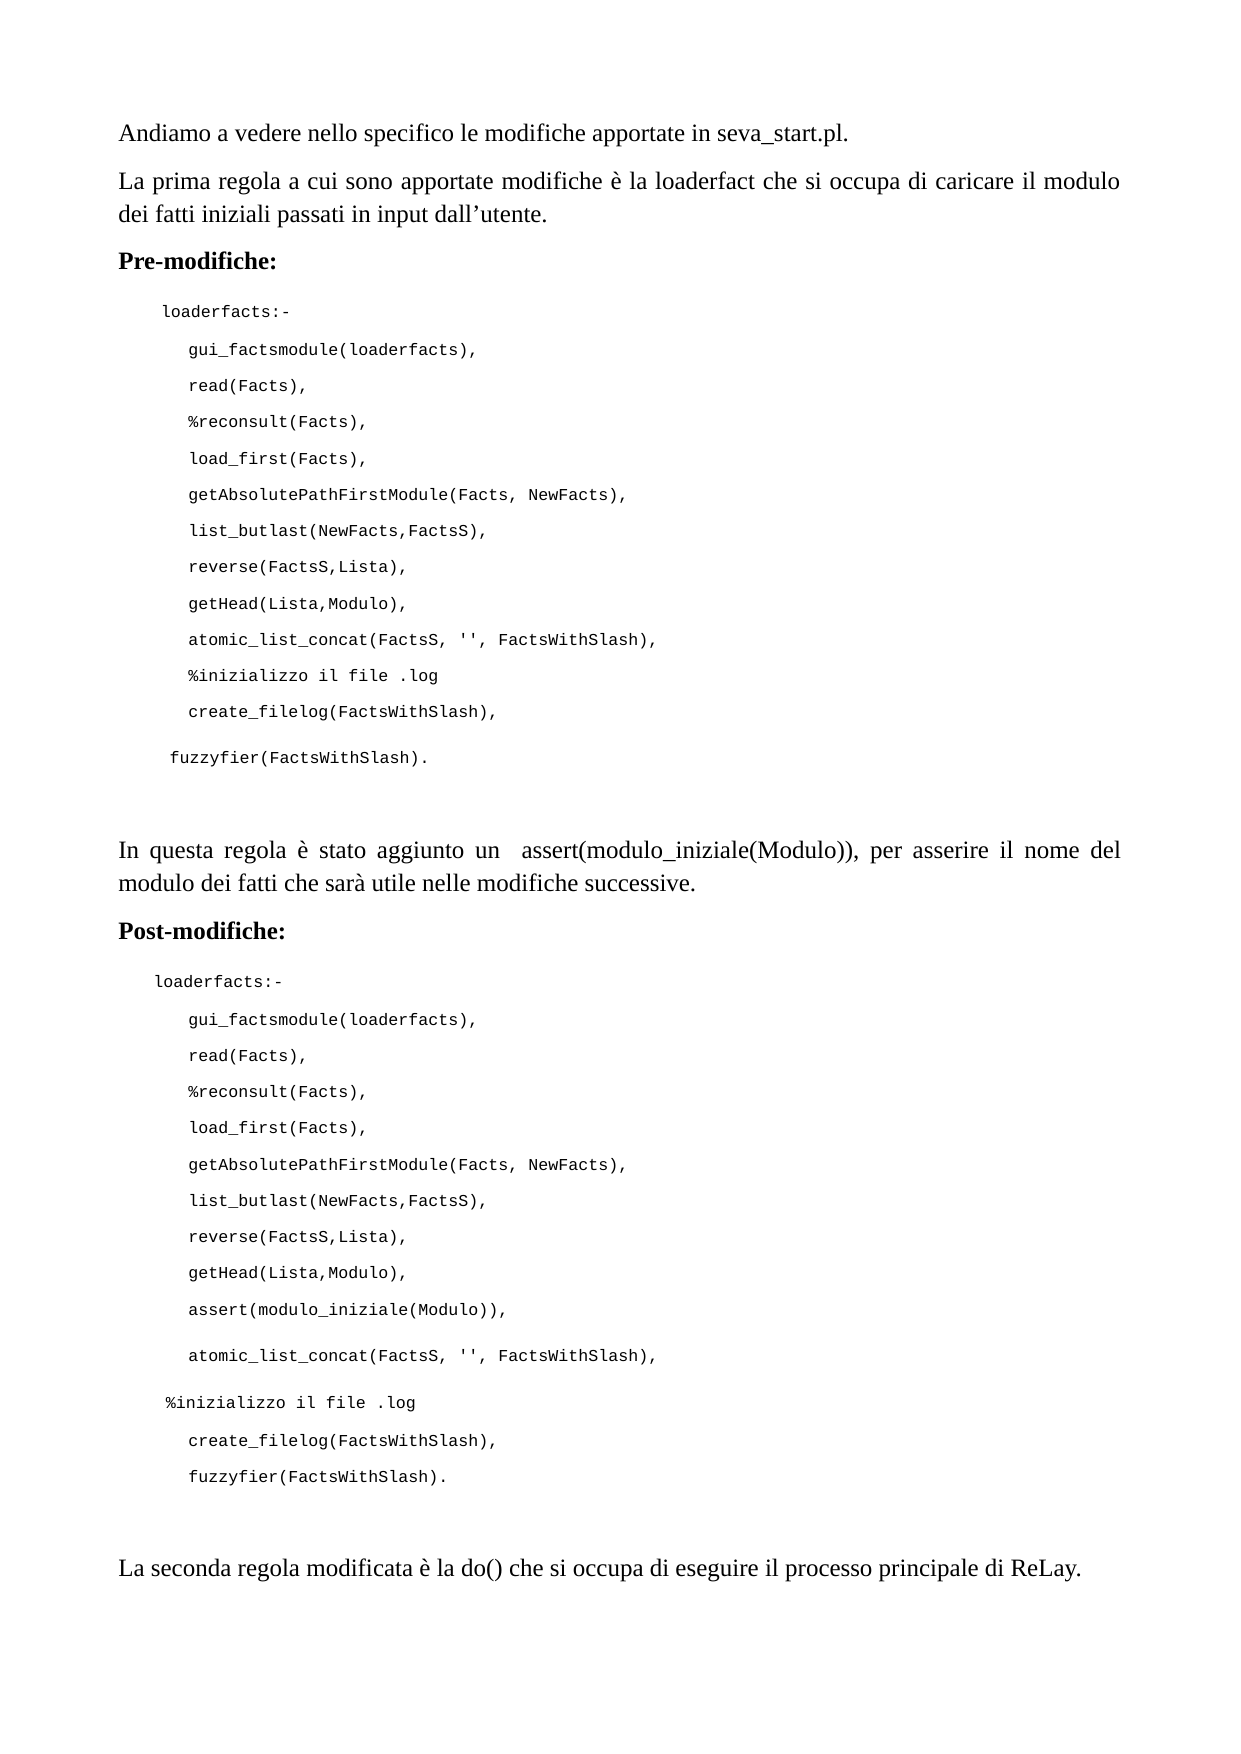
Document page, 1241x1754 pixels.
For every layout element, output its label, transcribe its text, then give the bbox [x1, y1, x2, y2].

text create_filelog(FactsWithSlash), [118, 1433, 1122, 1452]
text reverse(FactsS,Lista), [118, 1229, 1122, 1248]
text create_filelog(FactsWithSlash), [118, 704, 1122, 723]
text Andiamo a vedere nello specifico le modifiche apportate in seva_start.pl. [118, 118, 1122, 147]
text loaderfacts:- [118, 964, 1122, 992]
text loaderfacts:- [118, 294, 1122, 323]
text %reconsult(Facts), [118, 1084, 1122, 1103]
text load_first(Facts), [118, 1120, 1122, 1139]
text fuzzyfier(FactsWithSlash). [118, 740, 1122, 769]
text In questa regola è stato aggiunto un assert(modulo_iniziale(Modulo)), per asserire il nome del modulo dei fatti che sarà utile nelle modifiche successive. [118, 836, 1122, 897]
text Post-modifiche: [118, 916, 1122, 945]
text %inizializzo il file .log [118, 668, 1122, 687]
text La prima regola a cui sono apportate modifiche è la loaderfact che si occupa di caricare il modulo dei fatti iniziali passati in input dall’utente. [118, 166, 1122, 227]
text read(Facts), [118, 1048, 1122, 1066]
text Pre-modifiche: [118, 246, 1122, 275]
text atomic_list_concat(FactsS, '', FactsWithSlash), [118, 632, 1122, 650]
text list_butlast(NewFacts,FactsS), [118, 523, 1122, 542]
text load_first(Facts), [118, 450, 1122, 469]
text atomic_list_concat(FactsS, '', FactsWithSlash), [118, 1338, 1122, 1366]
text %inizializzo il file .log [118, 1385, 1122, 1414]
text getHead(Lista,Modulo), [118, 1265, 1122, 1284]
text list_butlast(NewFacts,FactsS), [118, 1193, 1122, 1211]
text gui_factsmodule(loaderfacts), [118, 1011, 1122, 1030]
text read(Facts), [118, 378, 1122, 397]
text fuzzyfier(FactsWithSlash). [118, 1469, 1122, 1488]
text La seconda regola modificata è la do() che si occupa di eseguire il processo principale di ReLay. [118, 1553, 1122, 1582]
text reverse(FactsS,Lista), [118, 559, 1122, 578]
text getHead(Lista,Modulo), [118, 595, 1122, 614]
text gui_factsmodule(loaderfacts), [118, 342, 1122, 360]
text getAbsolutePathFirstModule(Facts, NewFacts), [118, 1156, 1122, 1175]
text getAbsolutePathFirstModule(Facts, NewFacts), [118, 487, 1122, 505]
text assert(modulo_iniziale(Modulo)), [118, 1301, 1122, 1320]
text %reconsult(Facts), [118, 414, 1122, 433]
